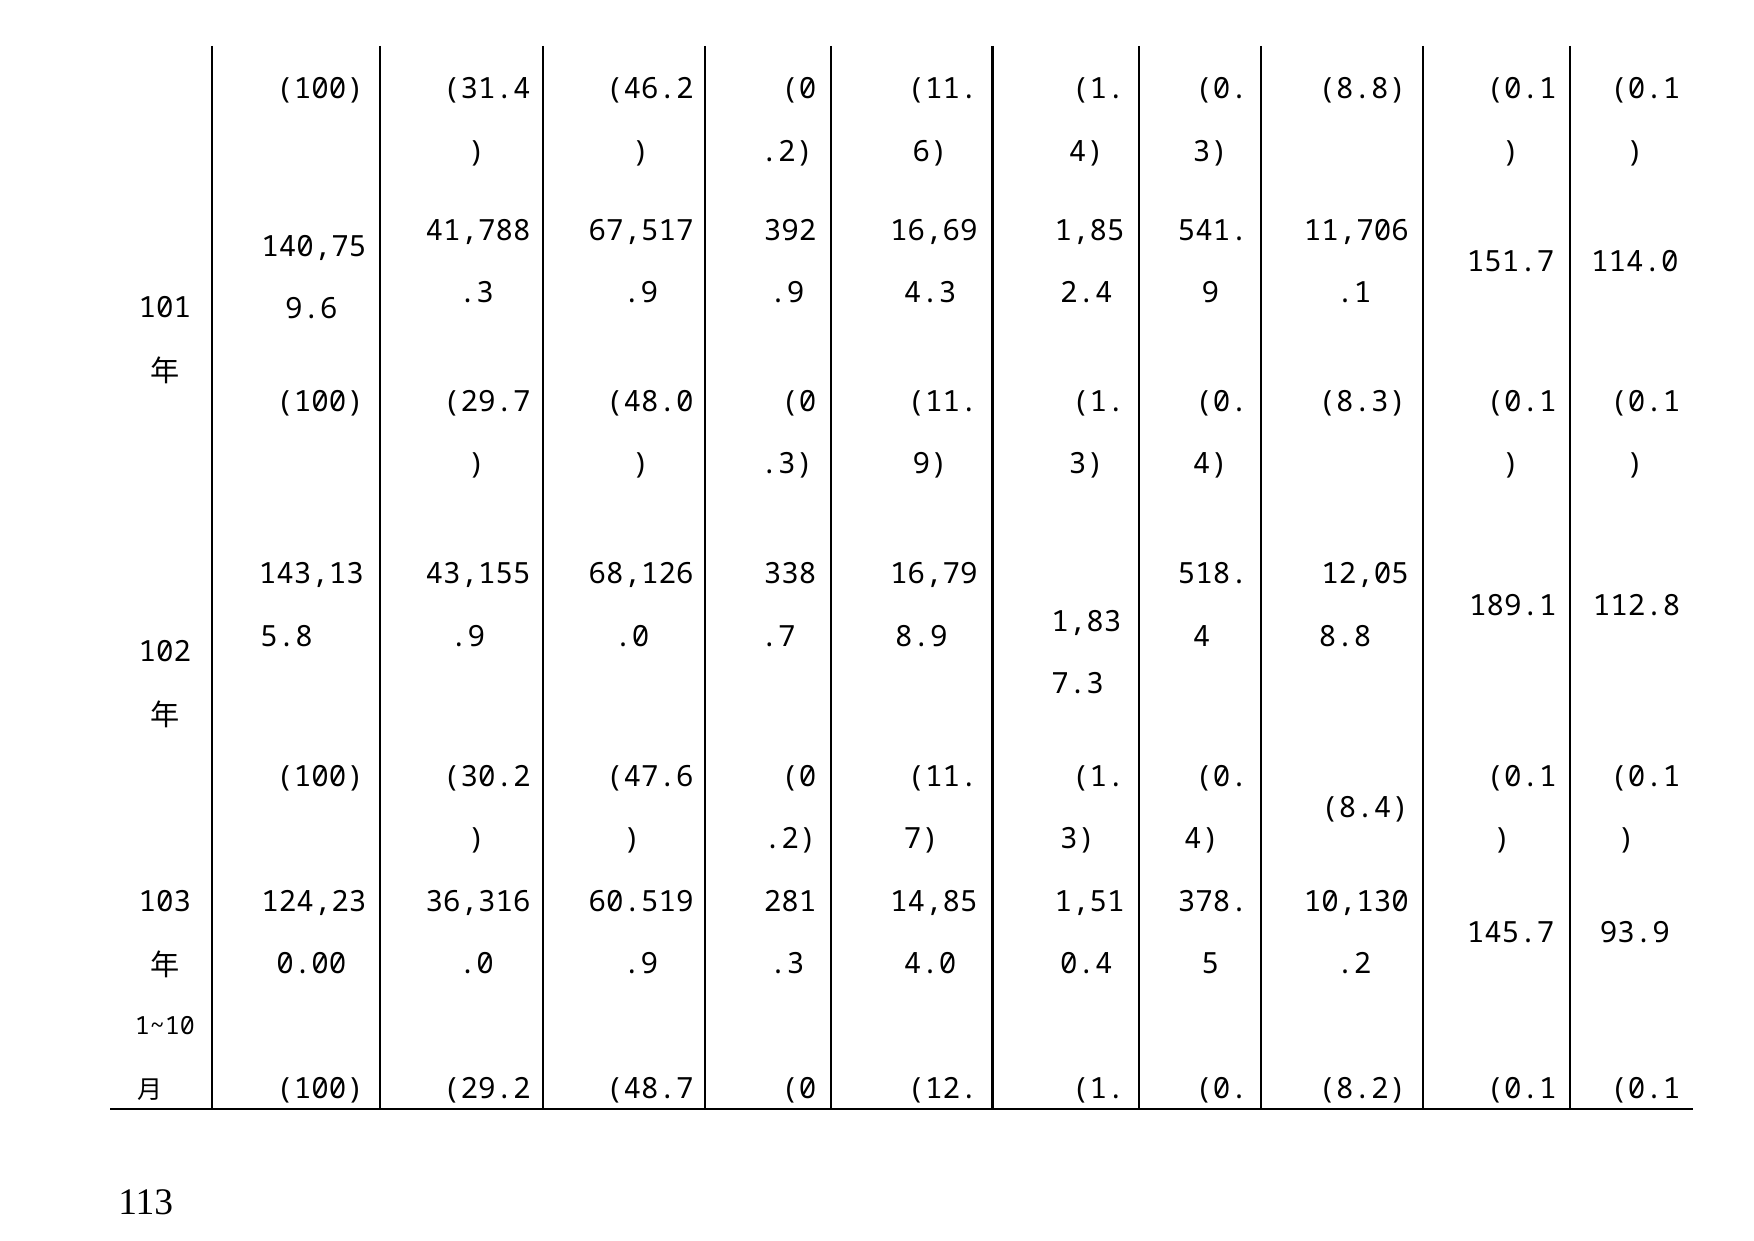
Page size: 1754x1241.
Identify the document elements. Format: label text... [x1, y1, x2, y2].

table_cell 68,126.0 [544, 483, 704, 703]
table_cell (12. [832, 983, 991, 1108]
table_cell 102年 [110, 483, 211, 858]
table_cell (0.1) [1424, 328, 1569, 483]
table_cell 41,788.3 [381, 171, 542, 328]
table_cell (11.9) [832, 328, 991, 483]
table_cell 189.1 [1424, 483, 1569, 703]
table_cell 67,517.9 [544, 171, 704, 328]
table_cell (46.2) [544, 46, 704, 171]
table_cell 12,058.8 [1262, 483, 1422, 703]
table_cell (0.2) [706, 703, 830, 858]
table_cell 151.7 [1424, 171, 1569, 328]
table_cell 101年 [110, 171, 211, 483]
table_cell 143,135.8 [213, 483, 379, 703]
table_cell (0.1) [1424, 703, 1569, 858]
table_cell (29.2 [381, 983, 542, 1108]
table_cell (0. [1140, 983, 1260, 1108]
table_cell 16,694.3 [832, 171, 991, 328]
table_cell 281.3 [706, 858, 830, 983]
table_cell 60.519.9 [544, 858, 704, 983]
table_cell (100) [213, 703, 379, 858]
table_cell (8.4) [1262, 703, 1422, 858]
table_cell (0.1) [1571, 46, 1693, 171]
table_cell (1.4) [994, 46, 1138, 171]
table_cell (0.3) [1140, 46, 1260, 171]
table_cell 16,798.9 [832, 483, 991, 703]
table_cell 43,155.9 [381, 483, 542, 703]
table_cell (100) [213, 328, 379, 483]
table_cell (11.6) [832, 46, 991, 171]
table_cell (29.7) [381, 328, 542, 483]
table_cell (0.1 [1571, 983, 1693, 1108]
table_cell (1.3) [994, 703, 1138, 858]
table_cell 140,759.6 [213, 171, 379, 328]
table_cell (0.1) [1571, 328, 1693, 483]
table_cell (48.0) [544, 328, 704, 483]
table_cell (8.8) [1262, 46, 1422, 171]
table_cell 1,510.4 [994, 858, 1138, 983]
table_cell 1,837.3 [994, 483, 1138, 703]
table_cell 145.7 [1424, 858, 1569, 983]
table_cell 392.9 [706, 171, 830, 328]
table_cell (0.3) [706, 328, 830, 483]
table_cell (100) [213, 983, 379, 1108]
table_cell 541.9 [1140, 171, 1260, 328]
table_cell (31.4) [381, 46, 542, 171]
table_cell (8.3) [1262, 328, 1422, 483]
table_cell (8.2) [1262, 983, 1422, 1108]
table_cell (0.1) [1571, 703, 1693, 858]
table_cell (0.1 [1424, 983, 1569, 1108]
table_cell 36,316.0 [381, 858, 542, 983]
table_cell (0.4) [1140, 703, 1260, 858]
table_cell (47.6) [544, 703, 704, 858]
table_cell (11.7) [832, 703, 991, 858]
table_cell 338.7 [706, 483, 830, 703]
table_cell (1. [994, 983, 1138, 1108]
table_cell 378.5 [1140, 858, 1260, 983]
table_cell 103年 1~10月 [110, 858, 211, 1108]
table_cell (30.2) [381, 703, 542, 858]
table_cell 11,706.1 [1262, 171, 1422, 328]
table_cell (0.4) [1140, 328, 1260, 483]
table_cell (1.3) [994, 328, 1138, 483]
table_cell [110, 46, 211, 171]
table_cell 114.0 [1571, 171, 1693, 328]
table_cell (0.2) [706, 46, 830, 171]
table_cell 124,230.00 [213, 858, 379, 983]
table_cell 1,852.4 [994, 171, 1138, 328]
table_cell 518.4 [1140, 483, 1260, 703]
table_cell 93.9 [1571, 858, 1693, 983]
table_cell (0 [706, 983, 830, 1108]
table_cell 10,130.2 [1262, 858, 1422, 983]
table_cell (48.7 [544, 983, 704, 1108]
table_cell (100) [213, 46, 379, 171]
table_cell 112.8 [1571, 483, 1693, 703]
table_cell (0.1) [1424, 46, 1569, 171]
table_cell 14,854.0 [832, 858, 991, 983]
